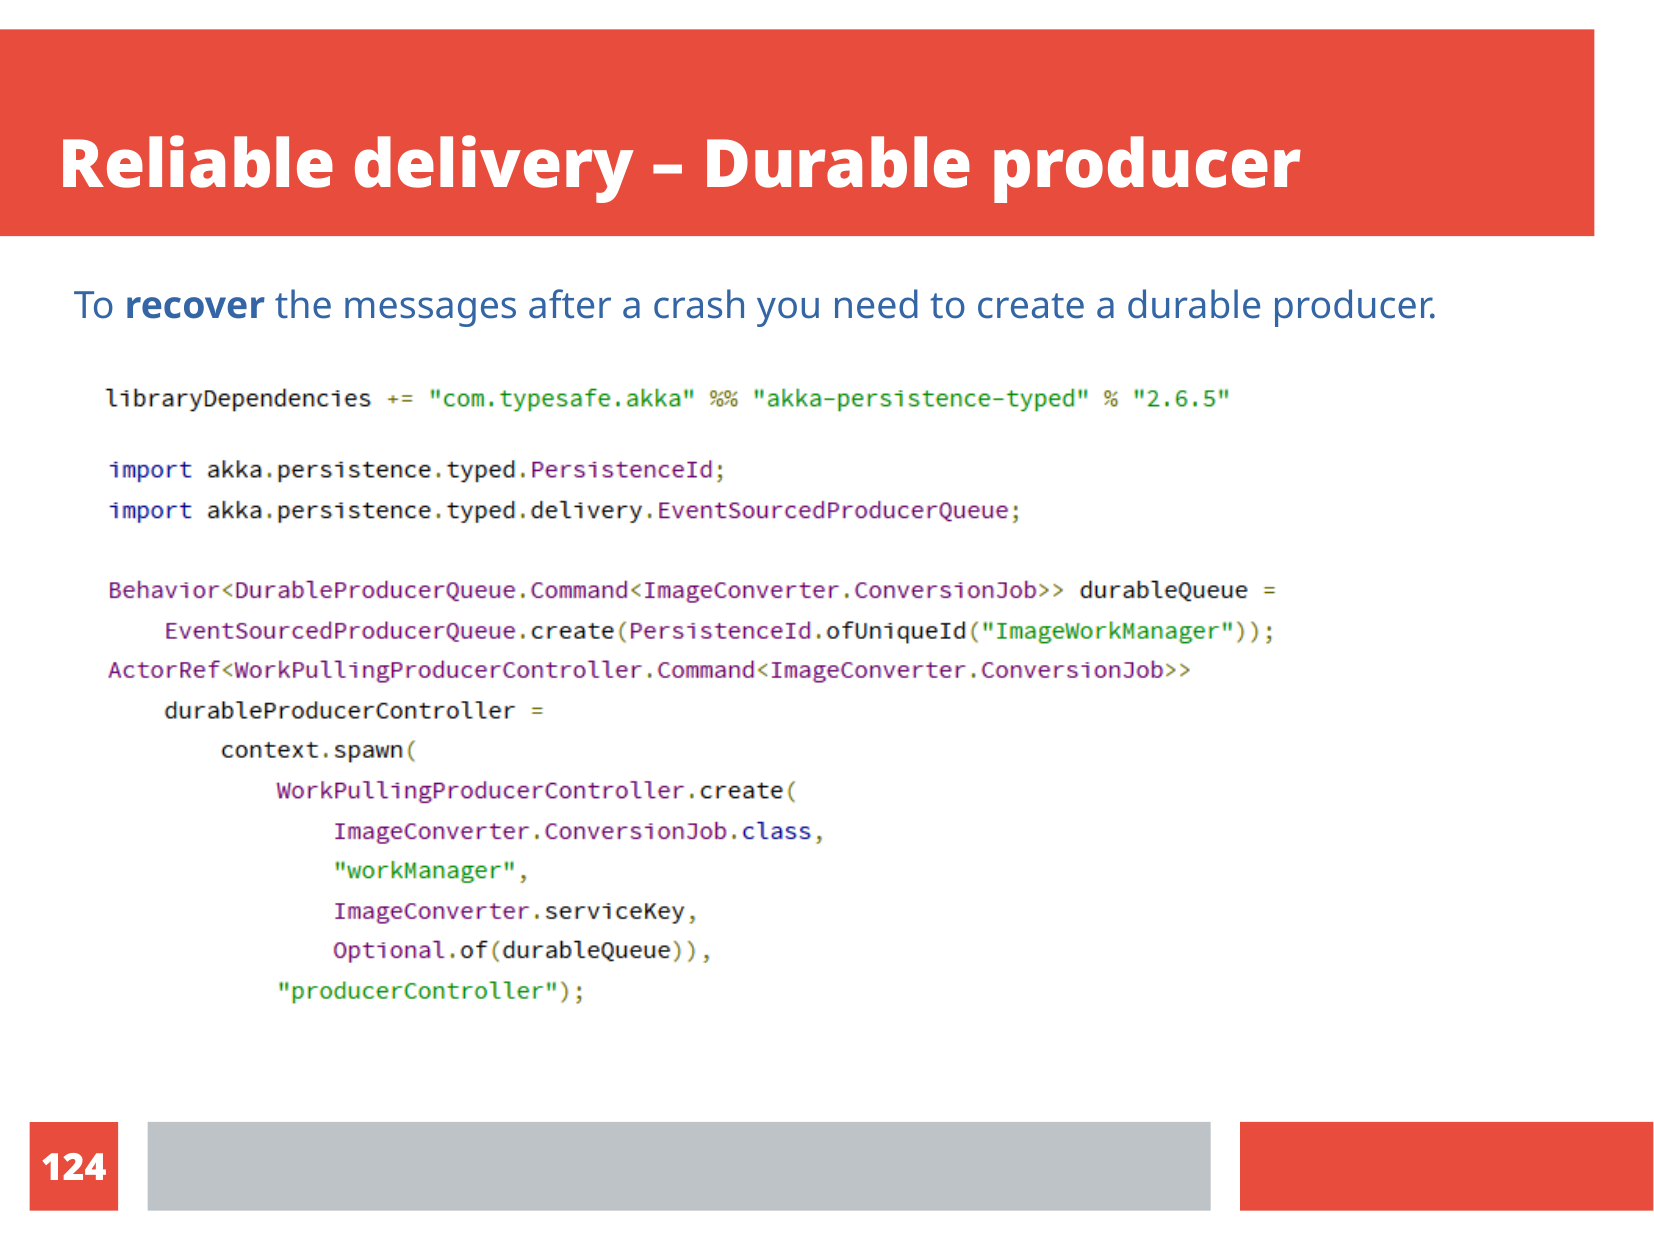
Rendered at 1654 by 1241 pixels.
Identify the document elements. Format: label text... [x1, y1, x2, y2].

text_box To recover the messages after a crash you need to create a durable producer. [59, 271, 1595, 382]
picture [93, 373, 1241, 426]
picture [101, 448, 1312, 1035]
title Reliable delivery – Durable producer [59, 59, 1595, 207]
